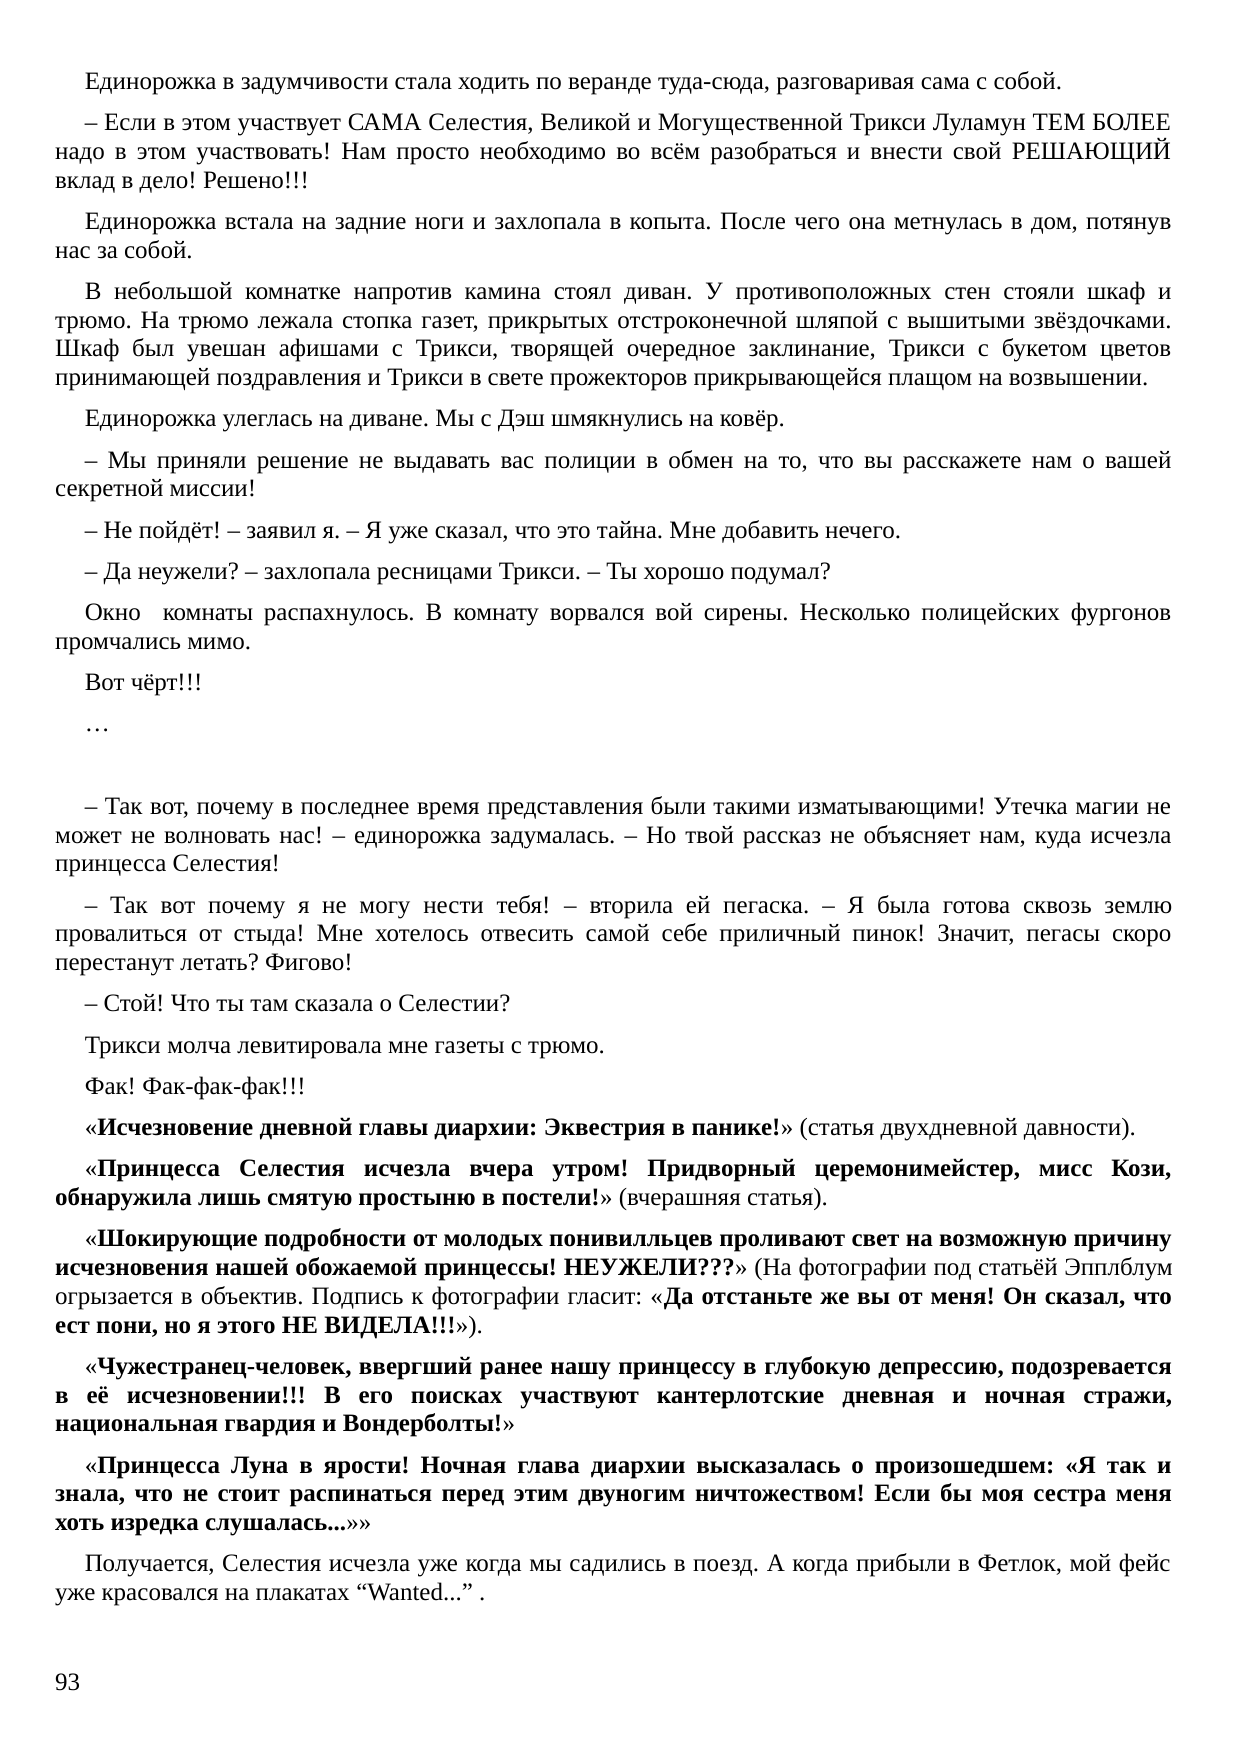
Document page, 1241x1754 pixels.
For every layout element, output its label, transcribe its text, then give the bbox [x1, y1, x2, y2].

text – Мы приняли решение не выдавать вас полиции в обмен на то, что вы расскажете нам о вашей секретной миссии! [55, 445, 1173, 502]
text Вот чёрт!!! [55, 667, 1173, 696]
text – Да неужели? – захлопала ресницами Трикси. – Ты хорошо подумал? [55, 556, 1173, 585]
text Единорожка улеглась на диване. Мы с Дэш шмякнулись на ковёр. [55, 403, 1173, 432]
text Окно комнаты распахнулось. В комнату ворвался вой сирены. Несколько полицейских фургонов промчались мимо. [55, 597, 1173, 655]
text Получается, Селестия исчезла уже когда мы садились в поезд. А когда прибыли в Фетлок, мой фейс уже красовался на плакатах “Wanted...” . [55, 1548, 1173, 1606]
text В небольшой комнатке напротив камина стоял диван. У противоположных стен стояли шкаф и трюмо. На трюмо лежала стопка газет, прикрытых отстроконечной шляпой с вышитыми звёздочками. Шкаф был увешан афишами с Трикси, творящей очередное заклинание, Трикси с букетом цветов принимающей поздравления и Трикси в свете прожекторов прикрывающейся плащом на возвышении. [55, 276, 1173, 391]
text – Не пойдёт! – заявил я. – Я уже сказал, что это тайна. Мне добавить нечего. [55, 515, 1173, 543]
text … [55, 708, 1173, 737]
text «Исчезновение дневной главы диархии: Эквестрия в панике!» (статья двухдневной давности). [55, 1112, 1173, 1141]
text – Так вот почему я не могу нести тебя! – вторила ей пегаска. – Я была готова сквозь землю провалиться от стыда! Мне хотелось отвесить самой себе приличный пинок! Значит, пегасы скоро перестанут летать? Фигово! [55, 890, 1173, 976]
text «Шокирующие подробности от молодых понивилльцев проливают свет на возможную причину исчезновения нашей обожаемой принцессы! НЕУЖЕЛИ???» (На фотографии под статьёй Эпплблум огрызается в объектив. Подпись к фотографии гласит: «Да отстаньте же вы от меня! Он сказал, что ест пони, но я этого НЕ ВИДЕЛА!!!»). [55, 1223, 1173, 1338]
text – Если в этом участвует САМА Селестия, Великой и Могущественной Трикси Луламун ТЕМ БОЛЕЕ надо в этом участвовать! Нам просто необходимо во всём разобраться и внести свой РЕШАЮЩИЙ вклад в дело! Решено!!! [55, 107, 1173, 193]
text – Так вот, почему в последнее время представления были такими изматывающими! Утечка магии не может не волновать нас! – единорожка задумалась. – Но твой рассказ не объясняет нам, куда исчезла принцесса Селестия! [55, 791, 1173, 877]
text Фак! Фак-фак-фак!!! [55, 1071, 1173, 1100]
text – Стой! Что ты там сказала о Селестии? [55, 988, 1173, 1017]
text Единорожка в задумчивости стала ходить по веранде туда-сюда, разговаривая сама с собой. [55, 66, 1173, 95]
text Единорожка встала на задние ноги и захлопала в копыта. После чего она метнулась в дом, потянув нас за собой. [55, 206, 1173, 263]
text «Чужестранец-человек, ввергший ранее нашу принцессу в глубокую депрессию, подозревается в её исчезновении!!! В его поисках участвуют кантерлотские дневная и ночная стражи, национальная гвардия и Вондерболты!» [55, 1351, 1173, 1437]
text «Принцесса Луна в ярости! Ночная глава диархии высказалась о произошедшем: «Я так и знала, что не стоит распинаться перед этим двуногим ничтожеством! Если бы моя сестра меня хоть изредка слушалась...»» [55, 1450, 1173, 1536]
text «Принцесса Селестия исчезла вчера утром! Придворный церемонимейстер, мисс Кози, обнаружила лишь смятую простыню в постели!» (вчерашняя статья). [55, 1153, 1173, 1211]
text Трикси молча левитировала мне газеты с трюмо. [55, 1030, 1173, 1058]
